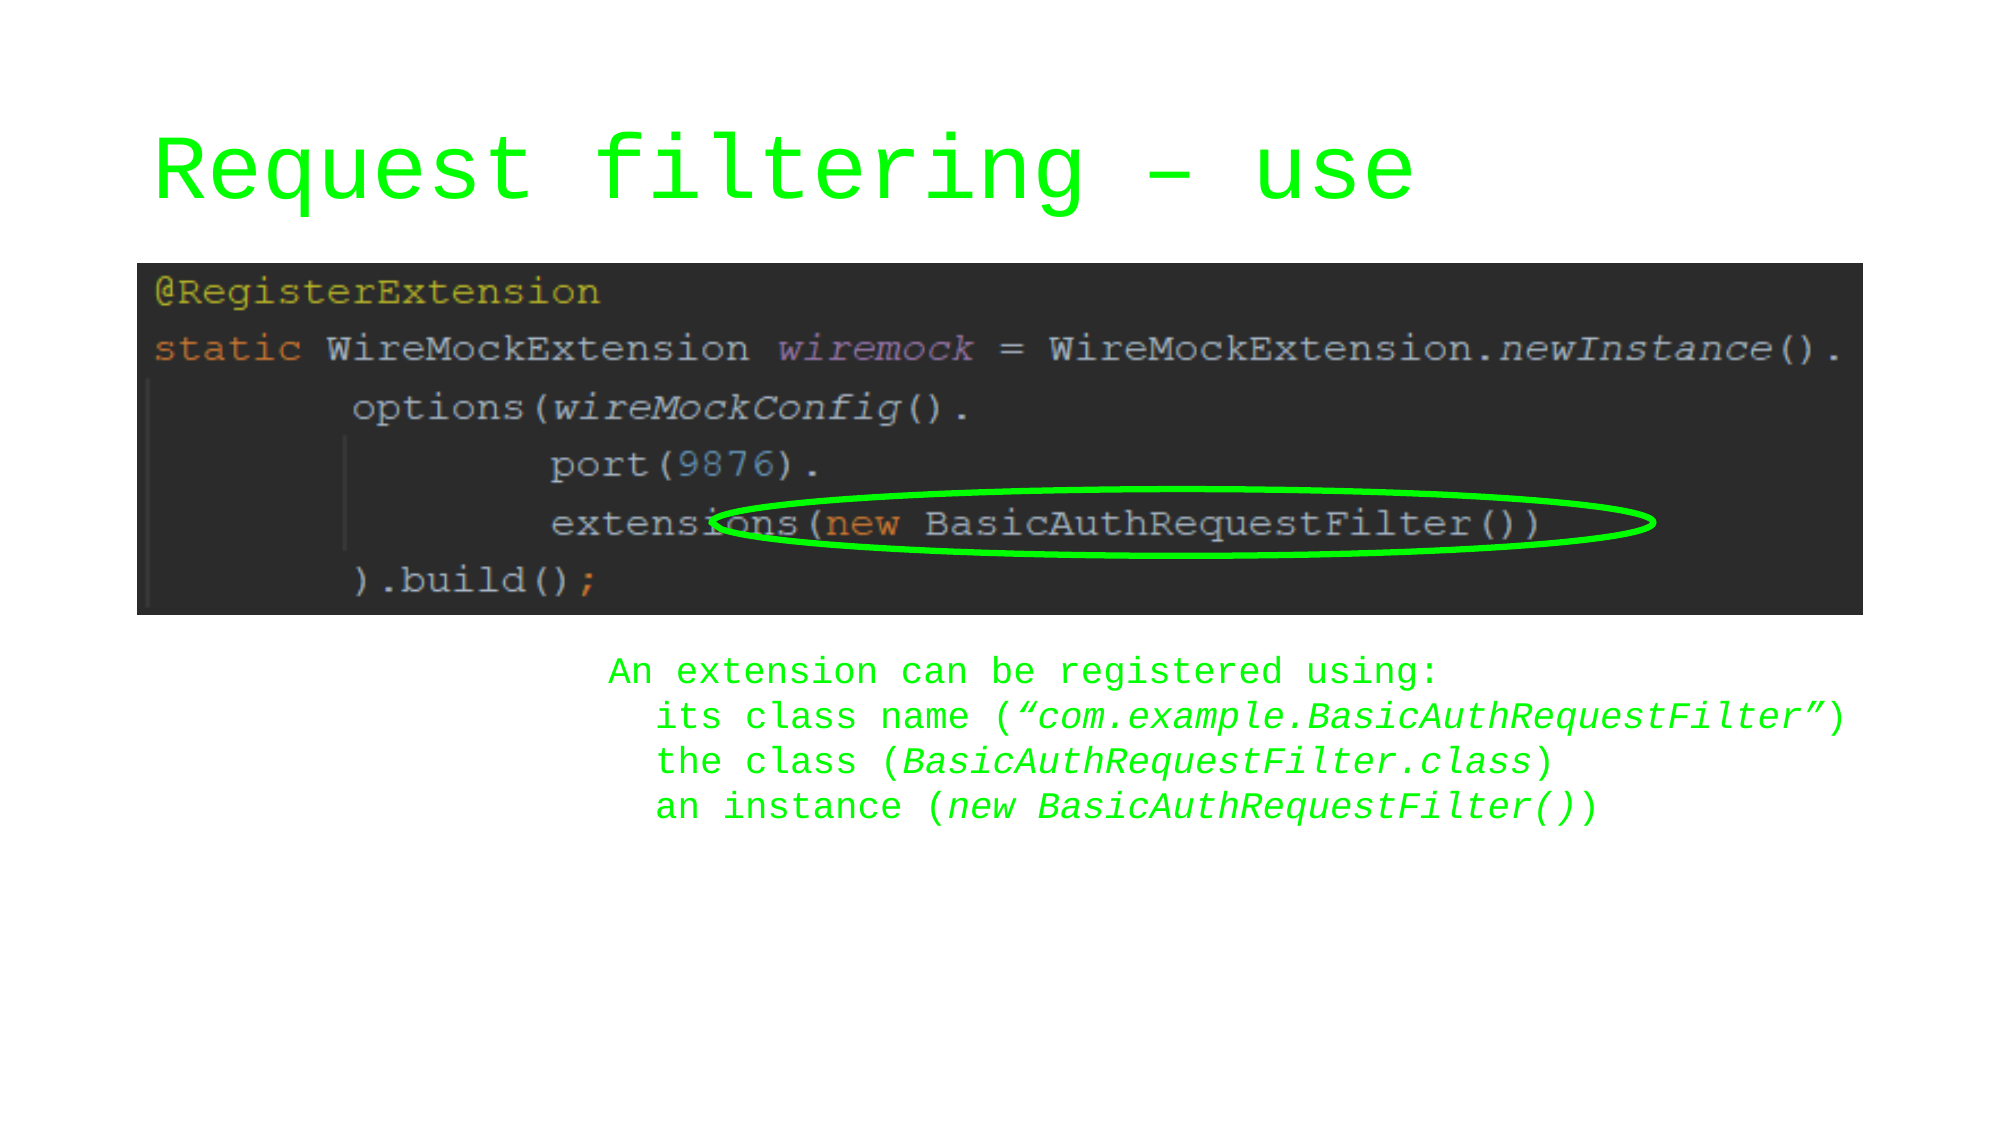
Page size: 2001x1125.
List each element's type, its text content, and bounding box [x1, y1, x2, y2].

title Request filtering – use [137, 59, 1863, 278]
text_box An extension can be registered using: its class name (“com.example.BasicAuthRequestFilter”) the class (BasicAuthRequestFilter.class) an instance (new BasicAuthRequestFilter()) [593, 638, 1882, 835]
picture [137, 278, 1863, 615]
